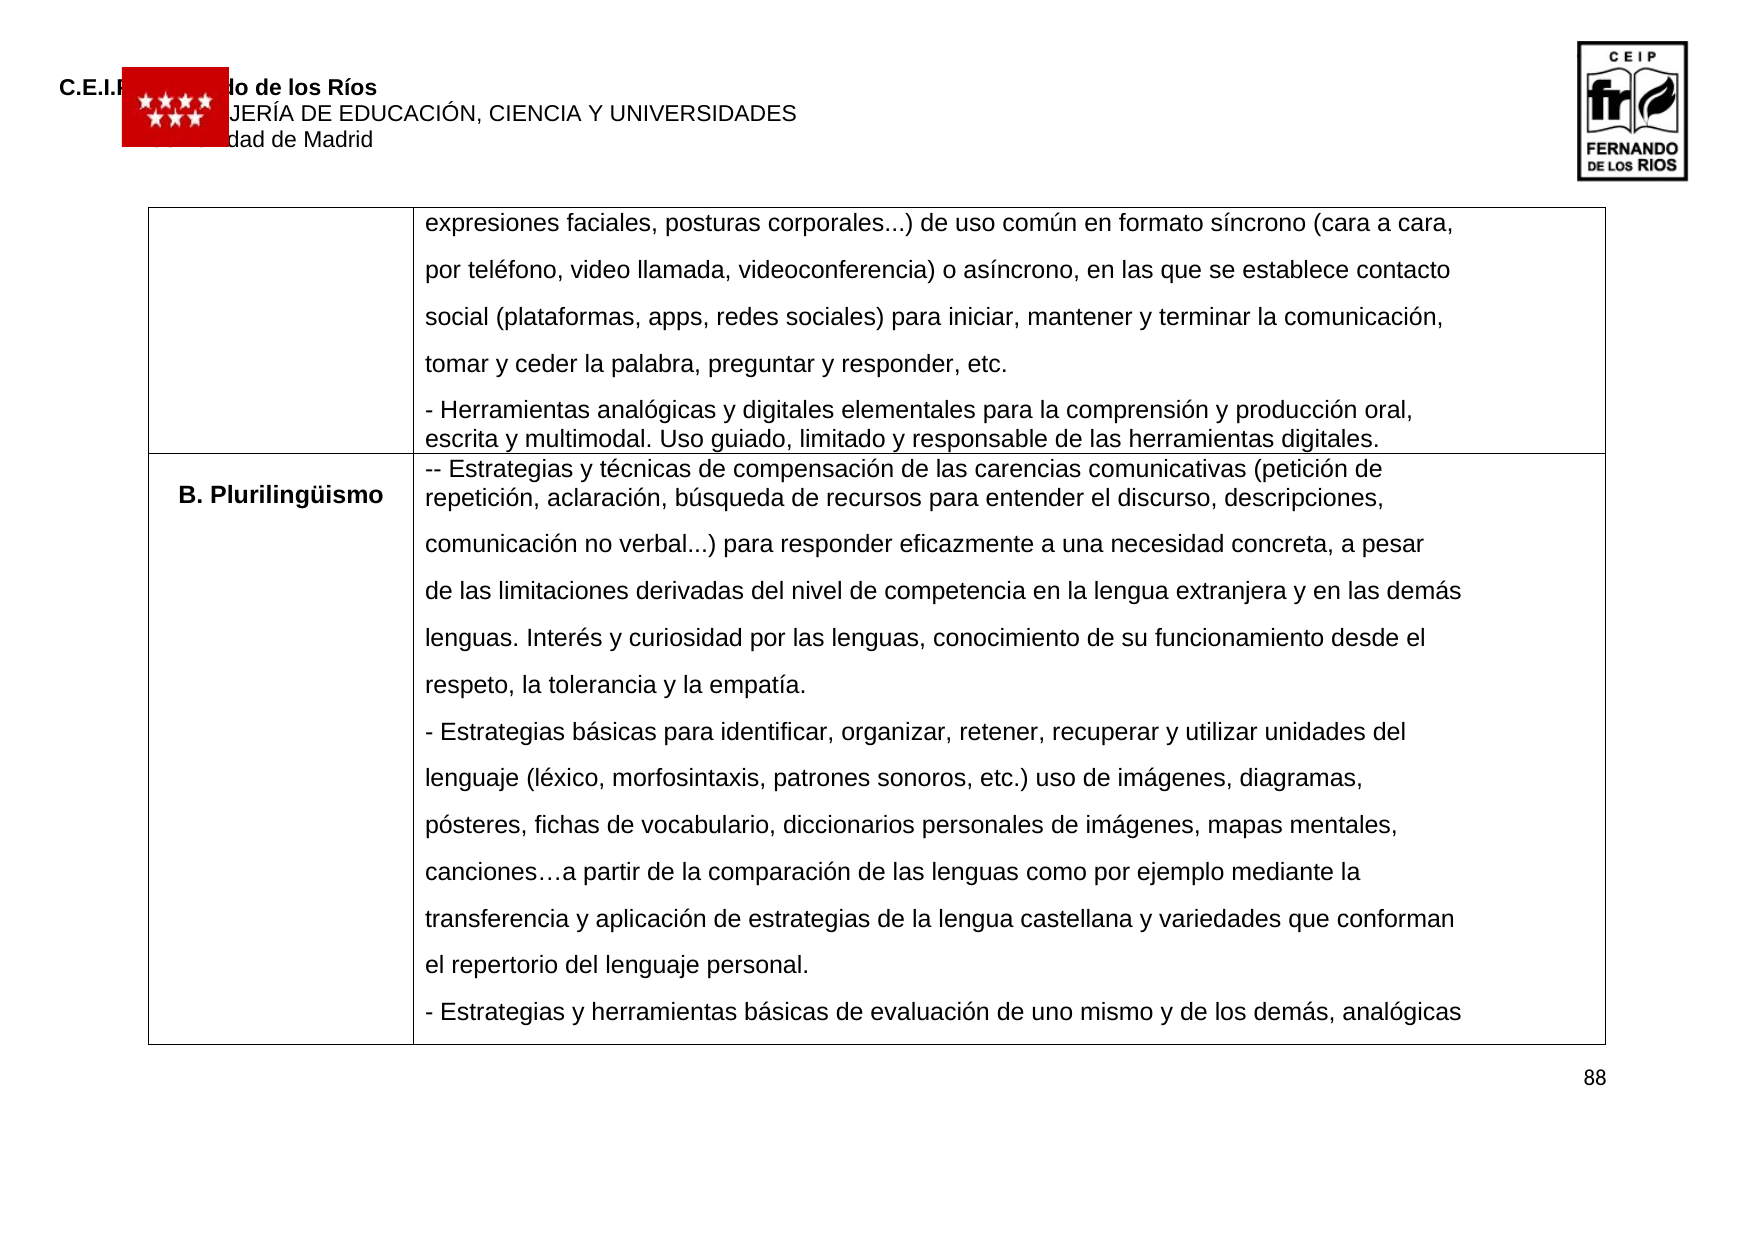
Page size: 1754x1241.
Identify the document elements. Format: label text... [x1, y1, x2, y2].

table_cell [149, 208, 413, 453]
table_cell B. Plurilingüismo [149, 454, 413, 1044]
table_cell -- Estrategias y técnicas de compensación de las carencias comunicativas (petición de repetición, aclaración, búsqueda de recursos para entender el discurso, descripciones, comunicación no verbal...) para responder eficazmente a una necesidad concreta, a pesar de las limitaciones derivadas del nivel de competencia en la lengua extranjera y en las demás lenguas. Interés y curiosidad por las lenguas, conocimiento de su funcionamiento desde el respeto, la tolerancia y la empatía. - Estrategias básicas para identificar, organizar, retener, recuperar y utilizar unidades del lenguaje (léxico, morfosintaxis, patrones sonoros, etc.) uso de imágenes, diagramas, pósteres, fichas de vocabulario, diccionarios personales de imágenes, mapas mentales, canciones…a partir de la comparación de las lenguas como por ejemplo mediante la transferencia y aplicación de estrategias de la lengua castellana y variedades que conforman el repertorio del lenguaje personal. - Estrategias y herramientas básicas de evaluación de uno mismo y de los demás, analógicas [414, 454, 1605, 1044]
table_cell expresiones faciales, posturas corporales...) de uso común en formato síncrono (cara a cara, por teléfono, video llamada, videoconferencia) o asíncrono, en las que se establece contacto social (plataformas, apps, redes sociales) para iniciar, mantener y terminar la comunicación, tomar y ceder la palabra, preguntar y responder, etc. - Herramientas analógicas y digitales elementales para la comprensión y producción oral, escrita y multimodal. Uso guiado, limitado y responsable de las herramientas digitales. [414, 208, 1605, 453]
